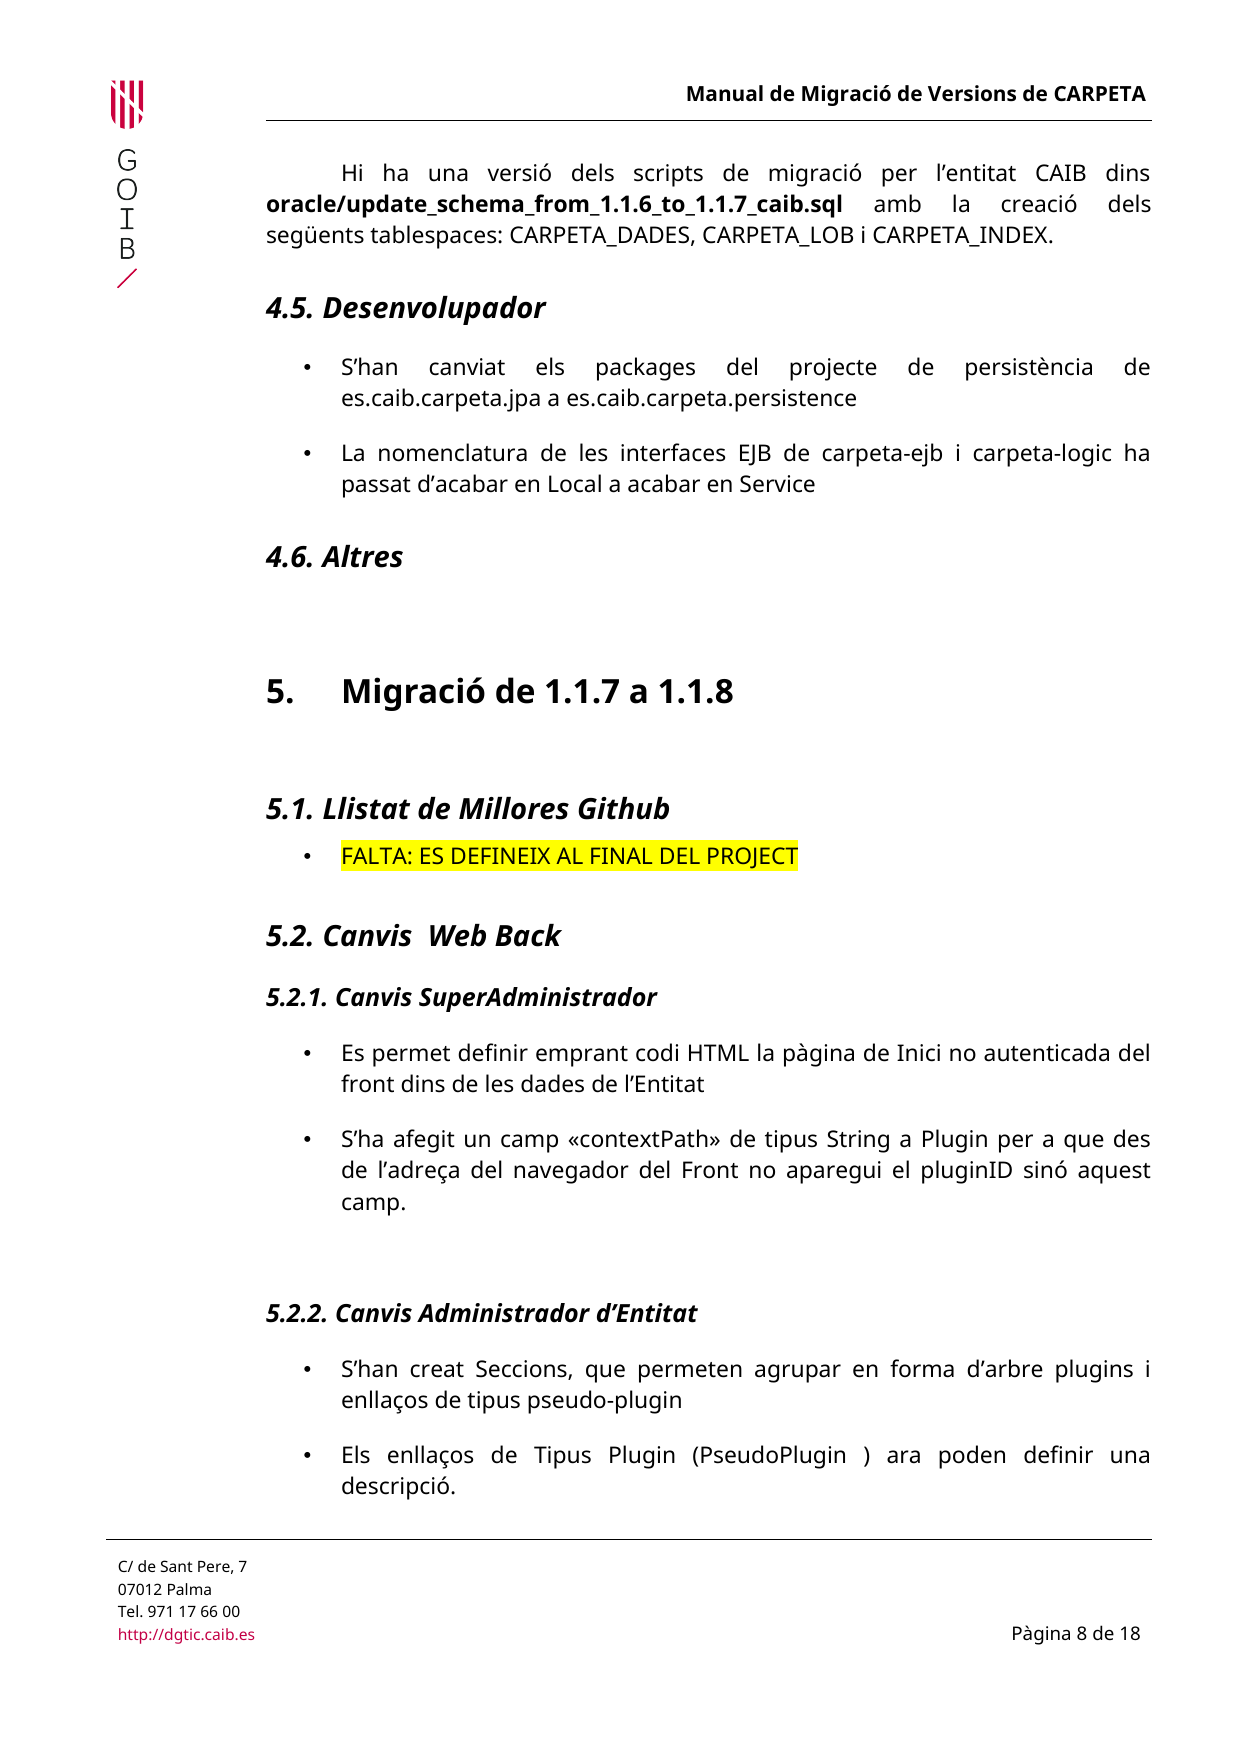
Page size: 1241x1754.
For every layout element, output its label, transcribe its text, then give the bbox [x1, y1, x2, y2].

subtitle Canvis SuperAdministrador [266, 979, 1152, 1014]
subtitle Desenvolupador [266, 287, 1152, 327]
list S’han creat Seccions, que permeten agrupar en forma d’arbre plugins i enllaços de tipus pseudo-plugin [303, 1353, 1152, 1415]
subtitle Migració de 1.1.7 a 1.1.8 [266, 668, 1152, 714]
list Hi ha una versió dels scripts de migració per l’entitat CAIB dins oracle/update_schema_from_1.1.6_to_1.1.7_caib.sql amb la creació dels següents tablespaces: CARPETA_DADES, CARPETA_LOB i CARPETA_INDEX. [266, 156, 1152, 250]
subtitle Llistat de Millores Github [266, 788, 1152, 828]
list Es permet definir emprant codi HTML la pàgina de Inici no autenticada del front dins de les dades de l’Entitat [303, 1037, 1152, 1100]
subtitle Canvis Web Back [266, 916, 1152, 955]
list S’ha afegit un camp «contextPath» de tipus String a Plugin per a que des de l’adreça del navegador del Front no aparegui el pluginID sinó aquest camp. [303, 1123, 1152, 1217]
list FALTA: ES DEFINEIX AL FINAL DEL PROJECT [303, 840, 1152, 871]
list S’han canviat els packages del projecte de persistència de es.caib.carpeta.jpa a es.caib.carpeta.persistence [303, 351, 1152, 413]
subtitle Altres [266, 536, 1152, 576]
subtitle Canvis Administrador d’Entitat [266, 1295, 1152, 1329]
picture [82, 57, 172, 319]
list La nomenclatura de les interfaces EJB de carpeta-ejb i carpeta-logic ha passat d’acabar en Local a acabar en Service [303, 437, 1152, 499]
list Els enllaços de Tipus Plugin (PseudoPlugin ) ara poden definir una descripció. [303, 1439, 1152, 1501]
